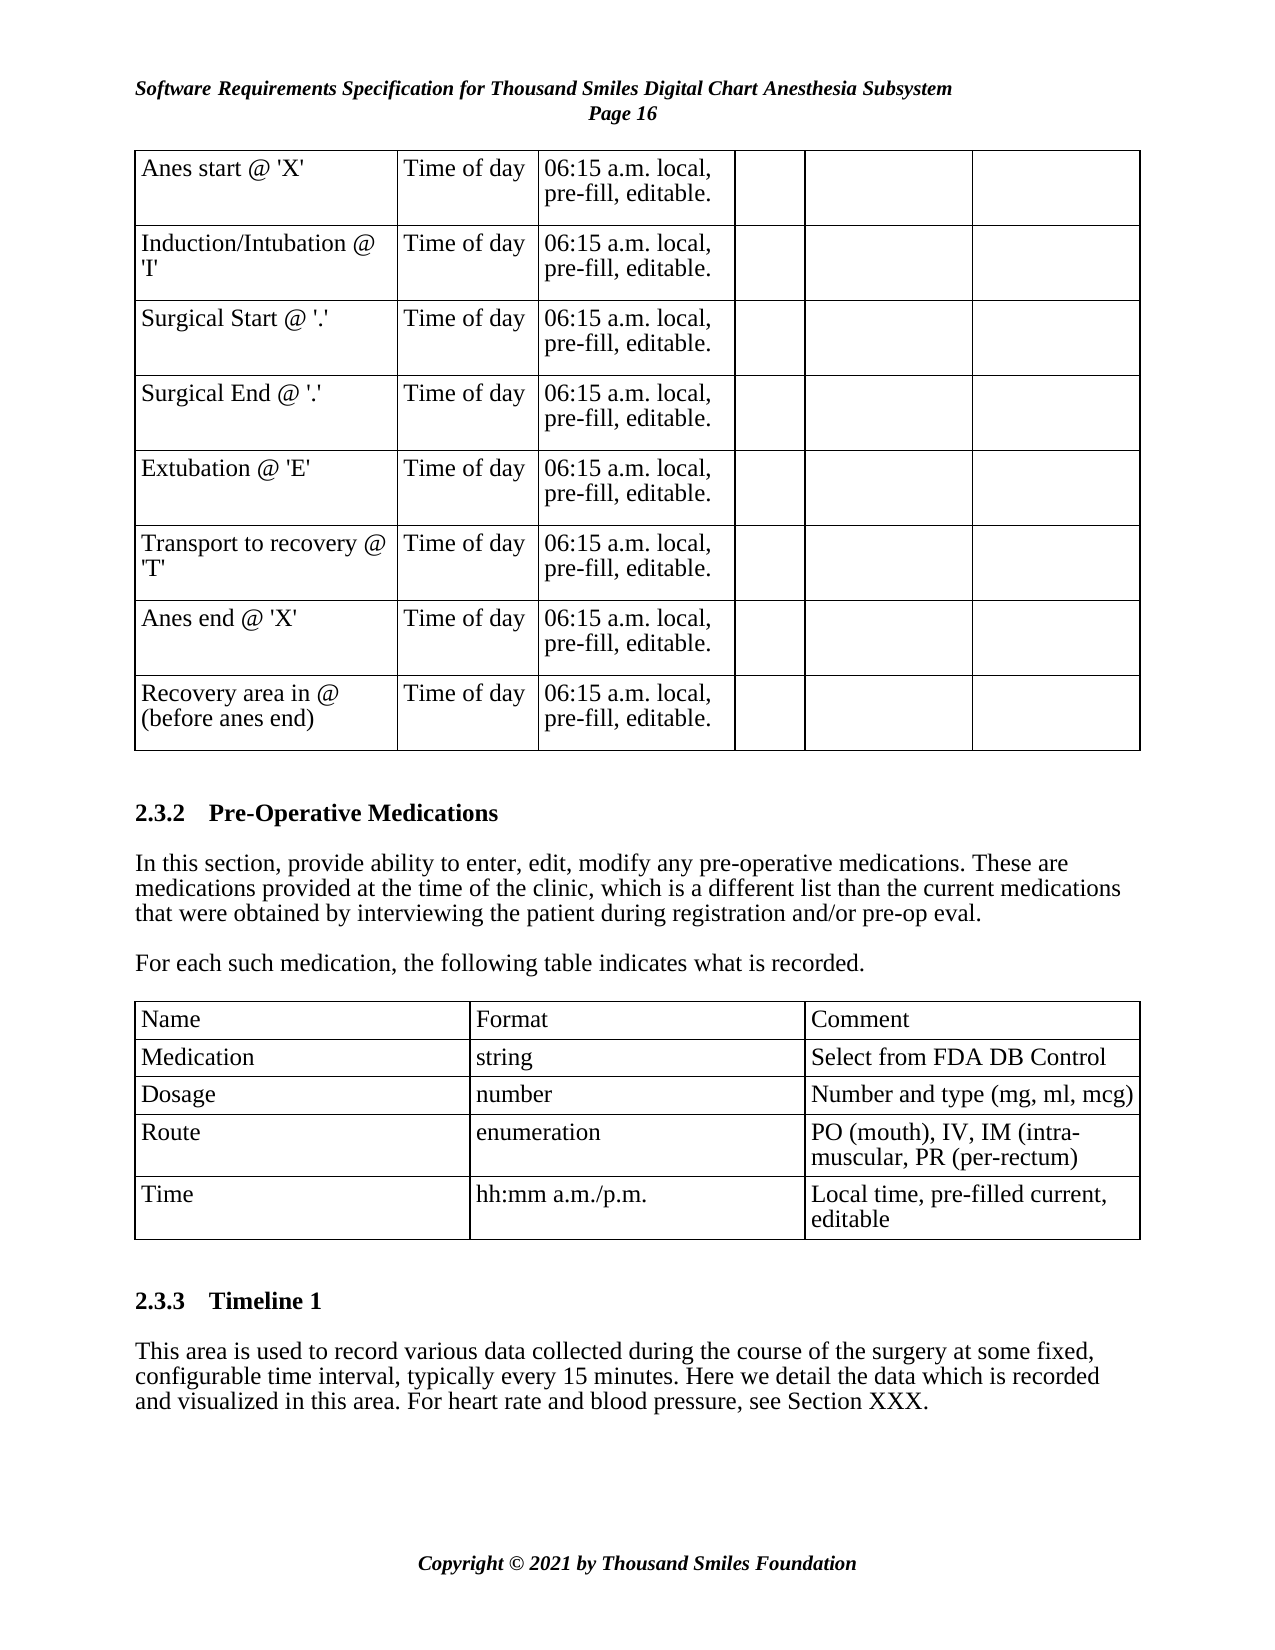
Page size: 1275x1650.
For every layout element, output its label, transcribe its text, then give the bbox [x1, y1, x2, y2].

table_cell Time [136, 1177, 469, 1238]
table_cell [736, 451, 804, 525]
table_cell 06:15 a.m. local, pre-fill, editable. [539, 226, 734, 300]
table_cell 06:15 a.m. local, pre-fill, editable. [539, 526, 734, 600]
text This area is used to record various data collected during the course of the surgery at some fixed, configurable time interval, typically every 15 minutes. Here we detail the data which is recorded and visualized in this area. For heart rate and blood pressure, see Section XXX. [135, 1339, 1140, 1414]
table_cell Local time, pre-filled current, editable [806, 1177, 1139, 1238]
table_cell [806, 601, 972, 675]
table_cell PO (mouth), IV, IM (intra-muscular, PR (per-rectum) [806, 1115, 1139, 1176]
table_cell hh:mm a.m./p.m. [471, 1177, 804, 1238]
table_cell number [471, 1077, 804, 1113]
table_cell 06:15 a.m. local, pre-fill, editable. [539, 376, 734, 450]
table_cell Medication [136, 1040, 469, 1076]
table_cell [973, 601, 1139, 675]
table_cell [736, 376, 804, 450]
table_cell Dosage [136, 1077, 469, 1113]
table_cell string [471, 1040, 804, 1076]
table_header Comment [806, 1002, 1139, 1038]
table_cell [973, 226, 1139, 300]
table_cell [806, 301, 972, 375]
table_cell 06:15 a.m. local, pre-fill, editable. [539, 451, 734, 525]
table_cell Time of day [398, 676, 538, 750]
text In this section, provide ability to enter, edit, modify any pre-operative medications. These are medications provided at the time of the clinic, which is a different list than the current medications that were obtained by interviewing the patient during registration and/or pre-op eval. [135, 851, 1140, 926]
table_cell Time of day [398, 301, 538, 375]
table_cell 06:15 a.m. local, pre-fill, editable. [539, 301, 734, 375]
table_cell Time of day [398, 451, 538, 525]
table_cell [973, 301, 1139, 375]
table_cell Anes start @ 'X' [136, 151, 397, 225]
table_cell [736, 301, 804, 375]
table_cell Time of day [398, 526, 538, 600]
table_cell [806, 526, 972, 600]
table_cell Route [136, 1115, 469, 1176]
subtitle Pre-Operative Medications [135, 801, 1140, 826]
table_cell Number and type (mg, ml, mcg) [806, 1077, 1139, 1113]
table_cell [806, 226, 972, 300]
table_cell Recovery area in @ (before anes end) [136, 676, 397, 750]
table_cell [736, 526, 804, 600]
table_cell [973, 151, 1139, 225]
table_cell [736, 676, 804, 750]
text For each such medication, the following table indicates what is recorded. [135, 951, 1140, 976]
table_cell Transport to recovery @ 'T' [136, 526, 397, 600]
table_cell Time of day [398, 151, 538, 225]
table_cell [736, 226, 804, 300]
table_cell Time of day [398, 376, 538, 450]
table_cell [736, 601, 804, 675]
table_cell [736, 151, 804, 225]
table_cell 06:15 a.m. local, pre-fill, editable. [539, 151, 734, 225]
table_cell Time of day [398, 601, 538, 675]
table_cell Surgical Start @ '.' [136, 301, 397, 375]
table_cell Induction/Intubation @ 'I' [136, 226, 397, 300]
subtitle Timeline 1 [135, 1289, 1140, 1314]
table_cell [806, 151, 972, 225]
table_cell [806, 376, 972, 450]
table_cell [973, 451, 1139, 525]
table_cell enumeration [471, 1115, 804, 1176]
table_cell Anes end @ 'X' [136, 601, 397, 675]
table_header Format [471, 1002, 804, 1038]
table_cell [973, 526, 1139, 600]
table_cell [806, 451, 972, 525]
table_cell [806, 676, 972, 750]
table_cell 06:15 a.m. local, pre-fill, editable. [539, 601, 734, 675]
table_header Name [136, 1002, 469, 1038]
table_cell 06:15 a.m. local, pre-fill, editable. [539, 676, 734, 750]
table_cell Time of day [398, 226, 538, 300]
table_cell Surgical End @ '.' [136, 376, 397, 450]
table_cell [973, 676, 1139, 750]
table_cell [973, 376, 1139, 450]
table_cell Extubation @ 'E' [136, 451, 397, 525]
table_cell Select from FDA DB Control [806, 1040, 1139, 1076]
